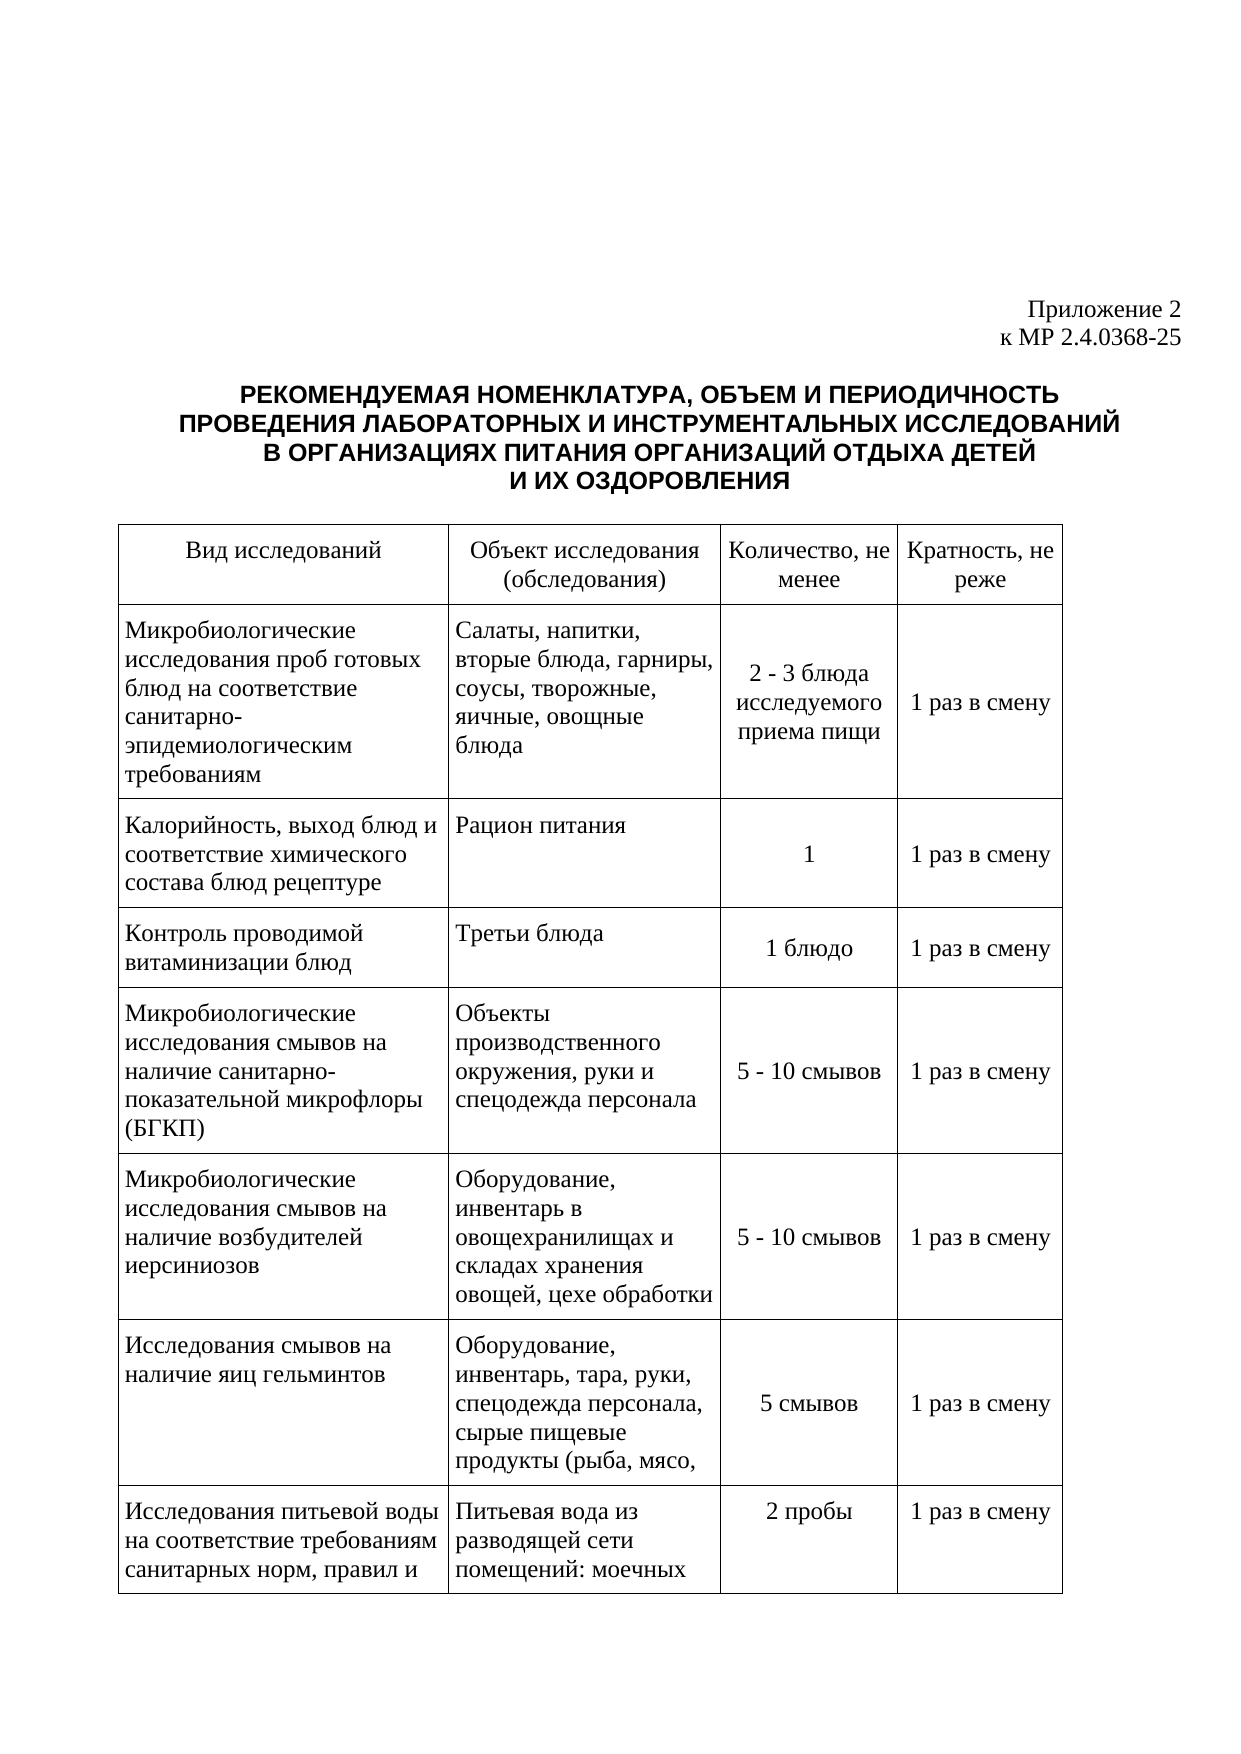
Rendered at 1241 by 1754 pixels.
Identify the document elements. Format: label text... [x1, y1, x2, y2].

table_cell Калорийность, выход блюд и соответствие химического состава блюд рецептуре [119, 799, 448, 907]
table_cell 1 [721, 799, 897, 907]
table_cell Оборудование, инвентарь в овощехранилищах и складах хранения овощей, цехе обработки [449, 1154, 720, 1319]
text к МР 2.4.0368-25 [118, 322, 1181, 351]
title РЕКОМЕНДУЕМАЯ НОМЕНКЛАТУРА, ОБЪЕМ И ПЕРИОДИЧНОСТЬ [118, 380, 1181, 409]
table_cell Салаты, напитки, вторые блюда, гарниры, соусы, творожные, яичные, овощные блюда [449, 605, 720, 798]
table_cell 1 раз в смену [898, 1154, 1062, 1319]
table_cell Микробиологические исследования проб готовых блюд на соответствие санитарно-эпидемиологическим требованиям [119, 605, 448, 798]
text Приложение 2 [118, 294, 1181, 322]
table_cell Рацион питания [449, 799, 720, 907]
table_cell Объекты производственного окружения, руки и спецодежда персонала [449, 988, 720, 1153]
table_cell 2 пробы [721, 1486, 897, 1593]
table_cell 1 раз в смену [898, 1486, 1062, 1593]
title ПРОВЕДЕНИЯ ЛАБОРАТОРНЫХ И ИНСТРУМЕНТАЛЬНЫХ ИССЛЕДОВАНИЙ [118, 409, 1181, 437]
table_header Количество, не менее [721, 525, 897, 603]
table_cell Оборудование, инвентарь, тара, руки, спецодежда персонала, сырые пищевые продукты (рыба, мясо, [449, 1320, 720, 1485]
table_header Объект исследования (обследования) [449, 525, 720, 603]
table_cell 1 раз в смену [898, 908, 1062, 987]
table_cell Третьи блюда [449, 908, 720, 987]
table_header Кратность, не реже [898, 525, 1062, 603]
table_cell 5 смывов [721, 1320, 897, 1485]
table_cell 5 - 10 смывов [721, 1154, 897, 1319]
title И ИХ ОЗДОРОВЛЕНИЯ [118, 466, 1181, 495]
table_header Вид исследований [119, 525, 448, 603]
table_cell Микробиологические исследования смывов на наличие санитарно-показательной микрофлоры (БГКП) [119, 988, 448, 1153]
table_cell Контроль проводимой витаминизации блюд [119, 908, 448, 987]
table_cell 1 раз в смену [898, 1320, 1062, 1485]
table_cell Микробиологические исследования смывов на наличие возбудителей иерсиниозов [119, 1154, 448, 1319]
table_cell 1 раз в смену [898, 988, 1062, 1153]
table_cell Исследования смывов на наличие яиц гельминтов [119, 1320, 448, 1485]
table_cell 1 блюдо [721, 908, 897, 987]
title В ОРГАНИЗАЦИЯХ ПИТАНИЯ ОРГАНИЗАЦИЙ ОТДЫХА ДЕТЕЙ [118, 437, 1181, 466]
table_cell 5 - 10 смывов [721, 988, 897, 1153]
table_cell 2 - 3 блюда исследуемого приема пищи [721, 605, 897, 798]
table_cell 1 раз в смену [898, 605, 1062, 798]
table_cell Питьевая вода из разводящей сети помещений: моечных [449, 1486, 720, 1593]
table_cell 1 раз в смену [898, 799, 1062, 907]
table_cell Исследования питьевой воды на соответствие требованиям санитарных норм, правил и [119, 1486, 448, 1593]
